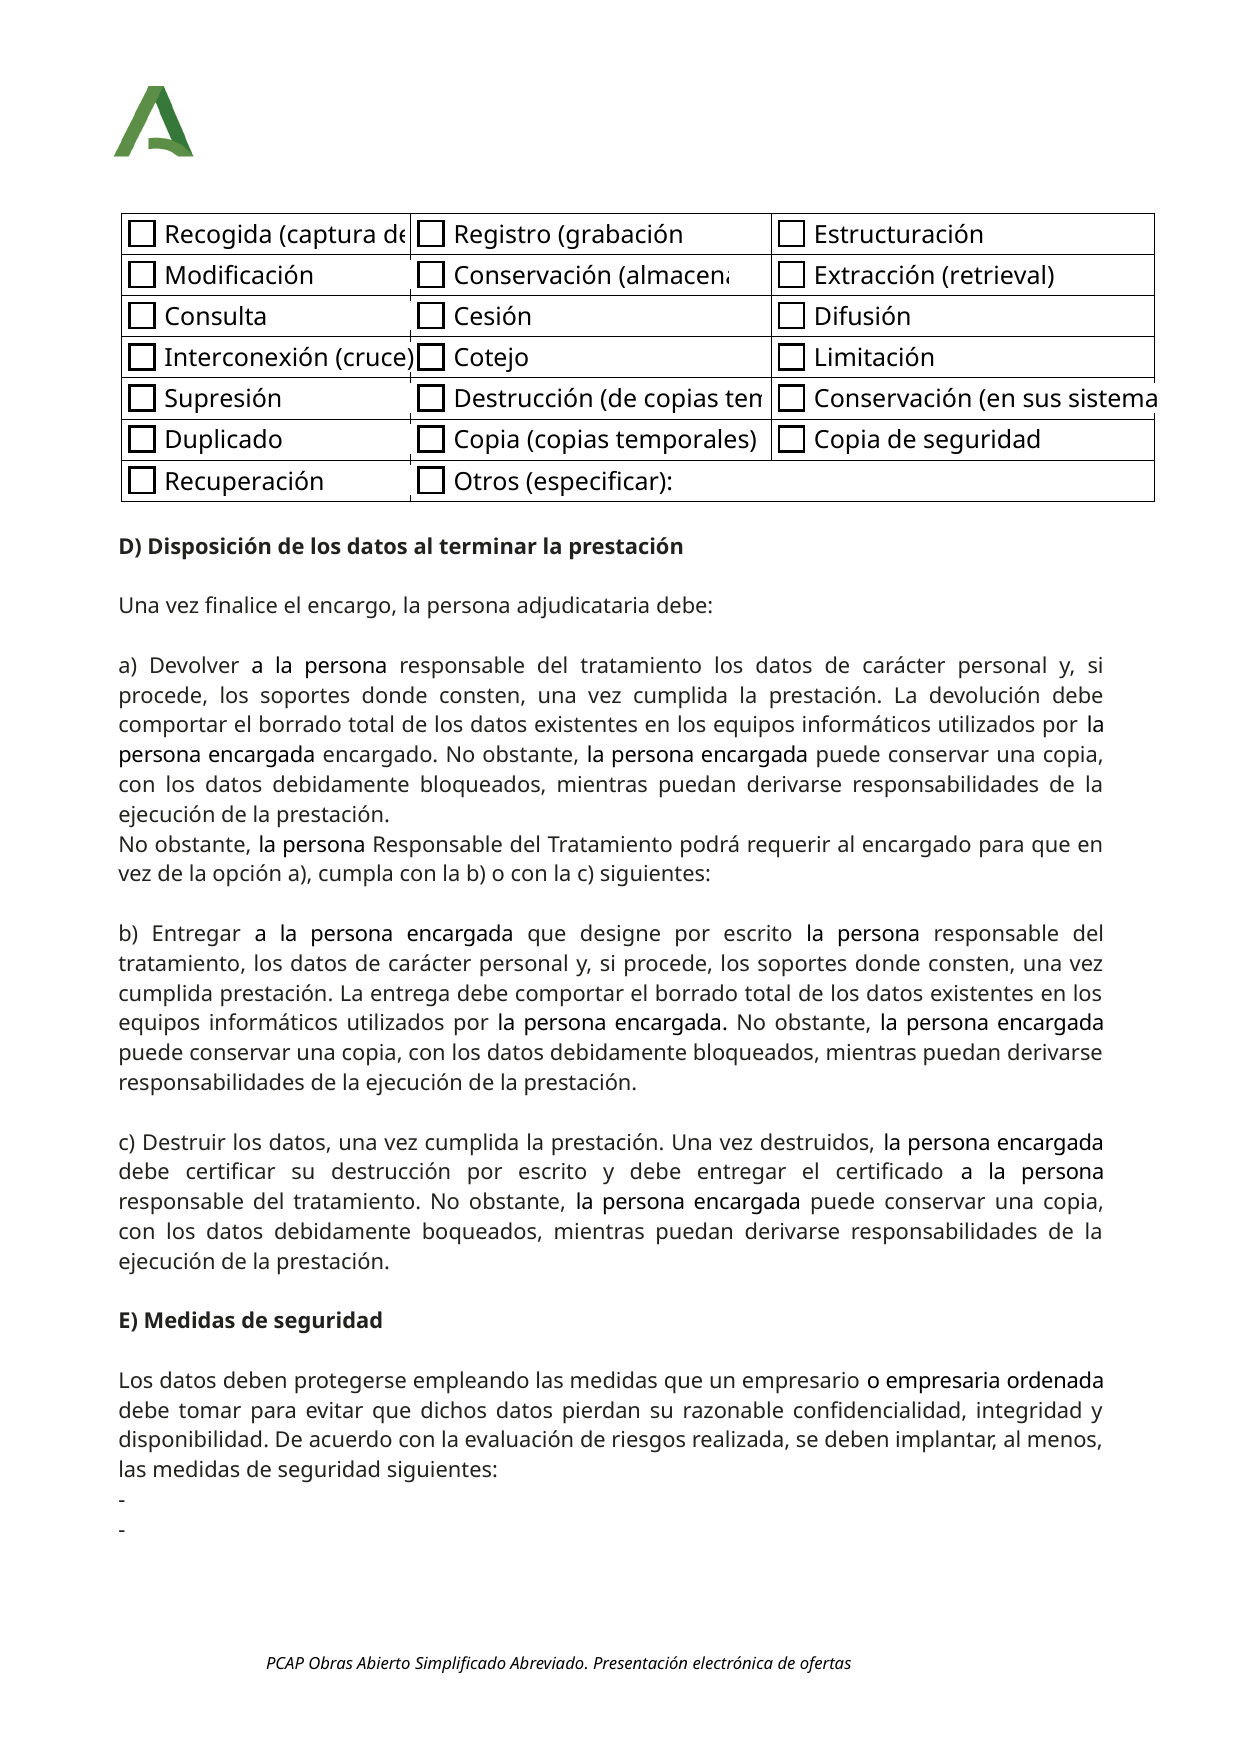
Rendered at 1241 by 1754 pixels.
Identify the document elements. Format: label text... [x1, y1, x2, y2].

table_cell [411, 461, 1154, 501]
table_cell [772, 378, 1154, 418]
table_cell [122, 378, 410, 418]
table_cell [411, 255, 771, 295]
table_cell [772, 296, 1154, 336]
text E) Medidas de seguridad [118, 1305, 1104, 1335]
text D) Disposición de los datos al terminar la prestación [118, 531, 1104, 560]
text Los datos deben protegerse empleando las medidas que un empresario o empresaria ordenada debe tomar para evitar que dichos datos pierdan su razonable confidencialidad, integridad y disponibilidad. De acuerdo con la evaluación de riesgos realizada, se deben implantar, al menos, las medidas de seguridad siguientes: [118, 1365, 1104, 1484]
table_cell [122, 255, 410, 295]
text Una vez finalice el encargo, la persona adjudicataria debe: [118, 590, 1104, 620]
table_header [772, 214, 1154, 254]
picture [109, 81, 198, 161]
table_cell [122, 337, 410, 377]
table_cell [122, 461, 410, 501]
table_cell [772, 337, 1154, 377]
text c) Destruir los datos, una vez cumplida la prestación. Una vez destruidos, la persona encargada debe certificar su destrucción por escrito y debe entregar el certificado a la persona responsable del tratamiento. No obstante, la persona encargada puede conservar una copia, con los datos debidamente boqueados, mientras puedan derivarse responsabilidades de la ejecución de la prestación. [118, 1126, 1104, 1275]
text a) Devolver a la persona responsable del tratamiento los datos de carácter personal y, si procede, los soportes donde consten, una vez cumplida la prestación. La devolución debe comportar el borrado total de los datos existentes en los equipos informáticos utilizados por la persona encargada encargado. No obstante, la persona encargada puede conservar una copia, con los datos debidamente bloqueados, mientras puedan derivarse responsabilidades de la ejecución de la prestación. [118, 650, 1104, 828]
text No obstante, la persona Responsable del Tratamiento podrá requerir al encargado para que en vez de la opción a), cumpla con la b) o con la c) siguientes: [118, 828, 1104, 888]
table_cell [122, 296, 410, 336]
text - [118, 1514, 1104, 1543]
text - [118, 1484, 1104, 1514]
table_cell [411, 296, 771, 336]
table_cell [122, 420, 410, 459]
table_cell [411, 337, 771, 377]
table_header [122, 214, 410, 254]
table_cell [772, 420, 1154, 459]
table_cell [772, 255, 1154, 295]
table_cell [411, 420, 771, 459]
table_cell [411, 378, 771, 418]
text b) Entregar a la persona encargada que designe por escrito la persona responsable del tratamiento, los datos de carácter personal y, si procede, los soportes donde consten, una vez cumplida prestación. La entrega debe comportar el borrado total de los datos existentes en los equipos informáticos utilizados por la persona encargada. No obstante, la persona encargada puede conservar una copia, con los datos debidamente bloqueados, mientras puedan derivarse responsabilidades de la ejecución de la prestación. [118, 918, 1104, 1097]
table_header [411, 214, 771, 254]
